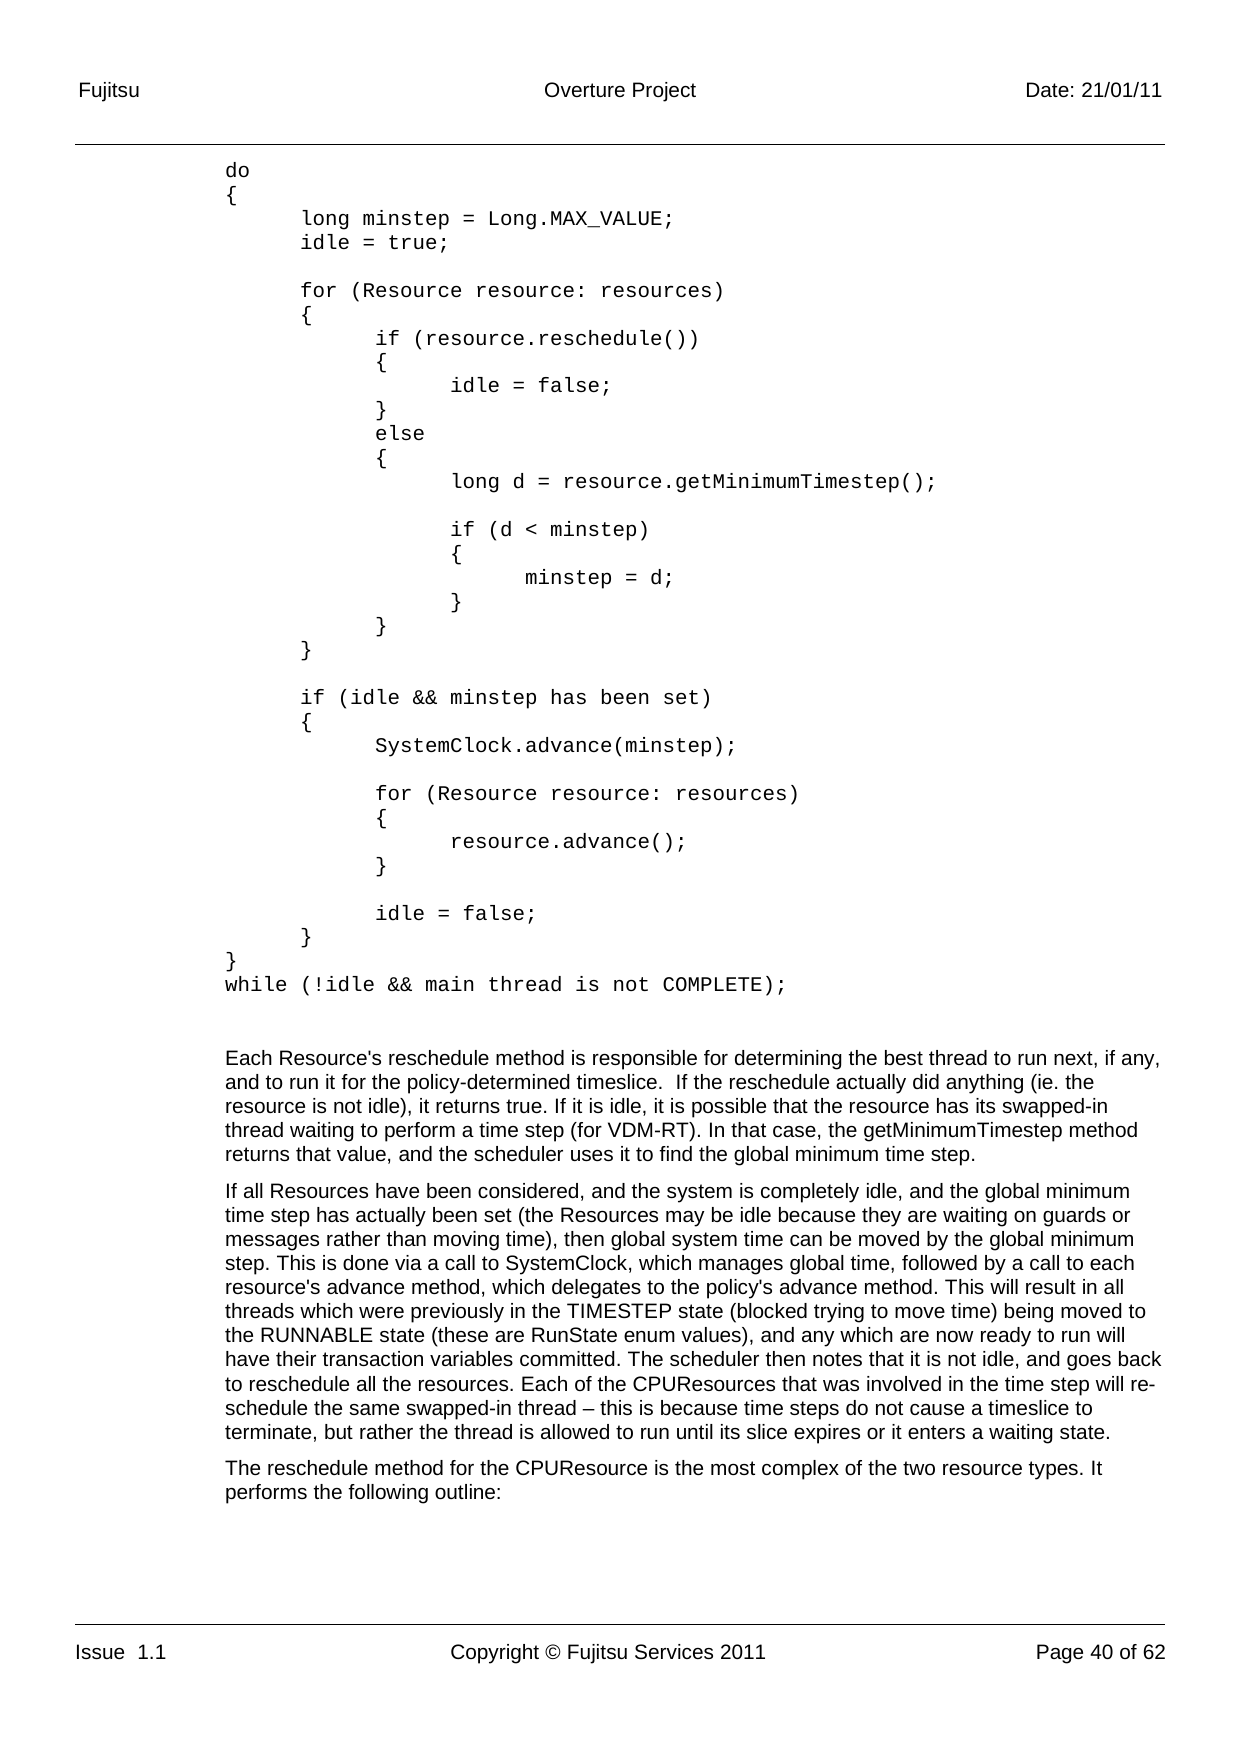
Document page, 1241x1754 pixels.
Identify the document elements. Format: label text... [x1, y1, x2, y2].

text long minstep = Long.MAX_VALUE; [225, 208, 1165, 232]
text { [225, 184, 1165, 208]
text Each Resource's reschedule method is responsible for determining the best thread to run next, if any, and to run it for the policy-determined timeslice. If the reschedule actually did anything (ie. the resource is not idle), it returns true. If it is idle, it is possible that the resource has its swapped-in thread waiting to perform a time step (for VDM-RT). In that case, the getMinimumTimestep method returns that value, and the scheduler uses it to find the global minimum time step. [225, 1046, 1165, 1166]
text long d = resource.getMinimumTimestep(); [225, 471, 1165, 495]
text if (idle && minstep has been set) [225, 687, 1165, 711]
text } [225, 950, 1165, 974]
text { [225, 711, 1165, 735]
text } [225, 591, 1165, 615]
text if (resource.reschedule()) [225, 327, 1165, 351]
text { [225, 543, 1165, 567]
text } [225, 926, 1165, 950]
text } [225, 399, 1165, 423]
text } [225, 854, 1165, 878]
text minstep = d; [225, 567, 1165, 591]
text If all Resources have been considered, and the system is completely idle, and the global minimum time step has actually been set (the Resources may be idle because they are waiting on guards or messages rather than moving time), then global system time can be moved by the global minimum step. This is done via a call to SystemClock, which manages global time, followed by a call to each resource's advance method, which delegates to the policy's advance method. This will result in all threads which were previously in the TIMESTEP state (blocked trying to move time) being moved to the RUNNABLE state (these are RunState enum values), and any which are now ready to run will have their transaction variables committed. The scheduler then notes that it is not idle, and goes back to reschedule all the resources. Each of the CPUResources that was involved in the time step will re-schedule the same swapped-in thread – this is because time steps do not cause a timeslice to terminate, but rather the thread is allowed to run until its slice expires or it enters a waiting state. [225, 1179, 1165, 1444]
text idle = true; [225, 232, 1165, 256]
text if (d < minstep) [225, 519, 1165, 543]
text do [225, 160, 1165, 184]
text } [225, 615, 1165, 639]
text { [225, 351, 1165, 375]
text else [225, 423, 1165, 447]
text for (Resource resource: resources) [225, 279, 1165, 303]
text The reschedule method for the CPUResource is the most complex of the two resource types. It performs the following outline: [225, 1456, 1165, 1504]
text idle = false; [225, 375, 1165, 399]
text { [225, 303, 1165, 327]
text { [225, 447, 1165, 471]
text while (!idle && main thread is not COMPLETE); [225, 974, 1165, 998]
text for (Resource resource: resources) [225, 783, 1165, 807]
text } [225, 639, 1165, 663]
text idle = false; [225, 902, 1165, 926]
text { [225, 807, 1165, 831]
text SystemClock.advance(minstep); [225, 735, 1165, 759]
text resource.advance(); [225, 831, 1165, 854]
